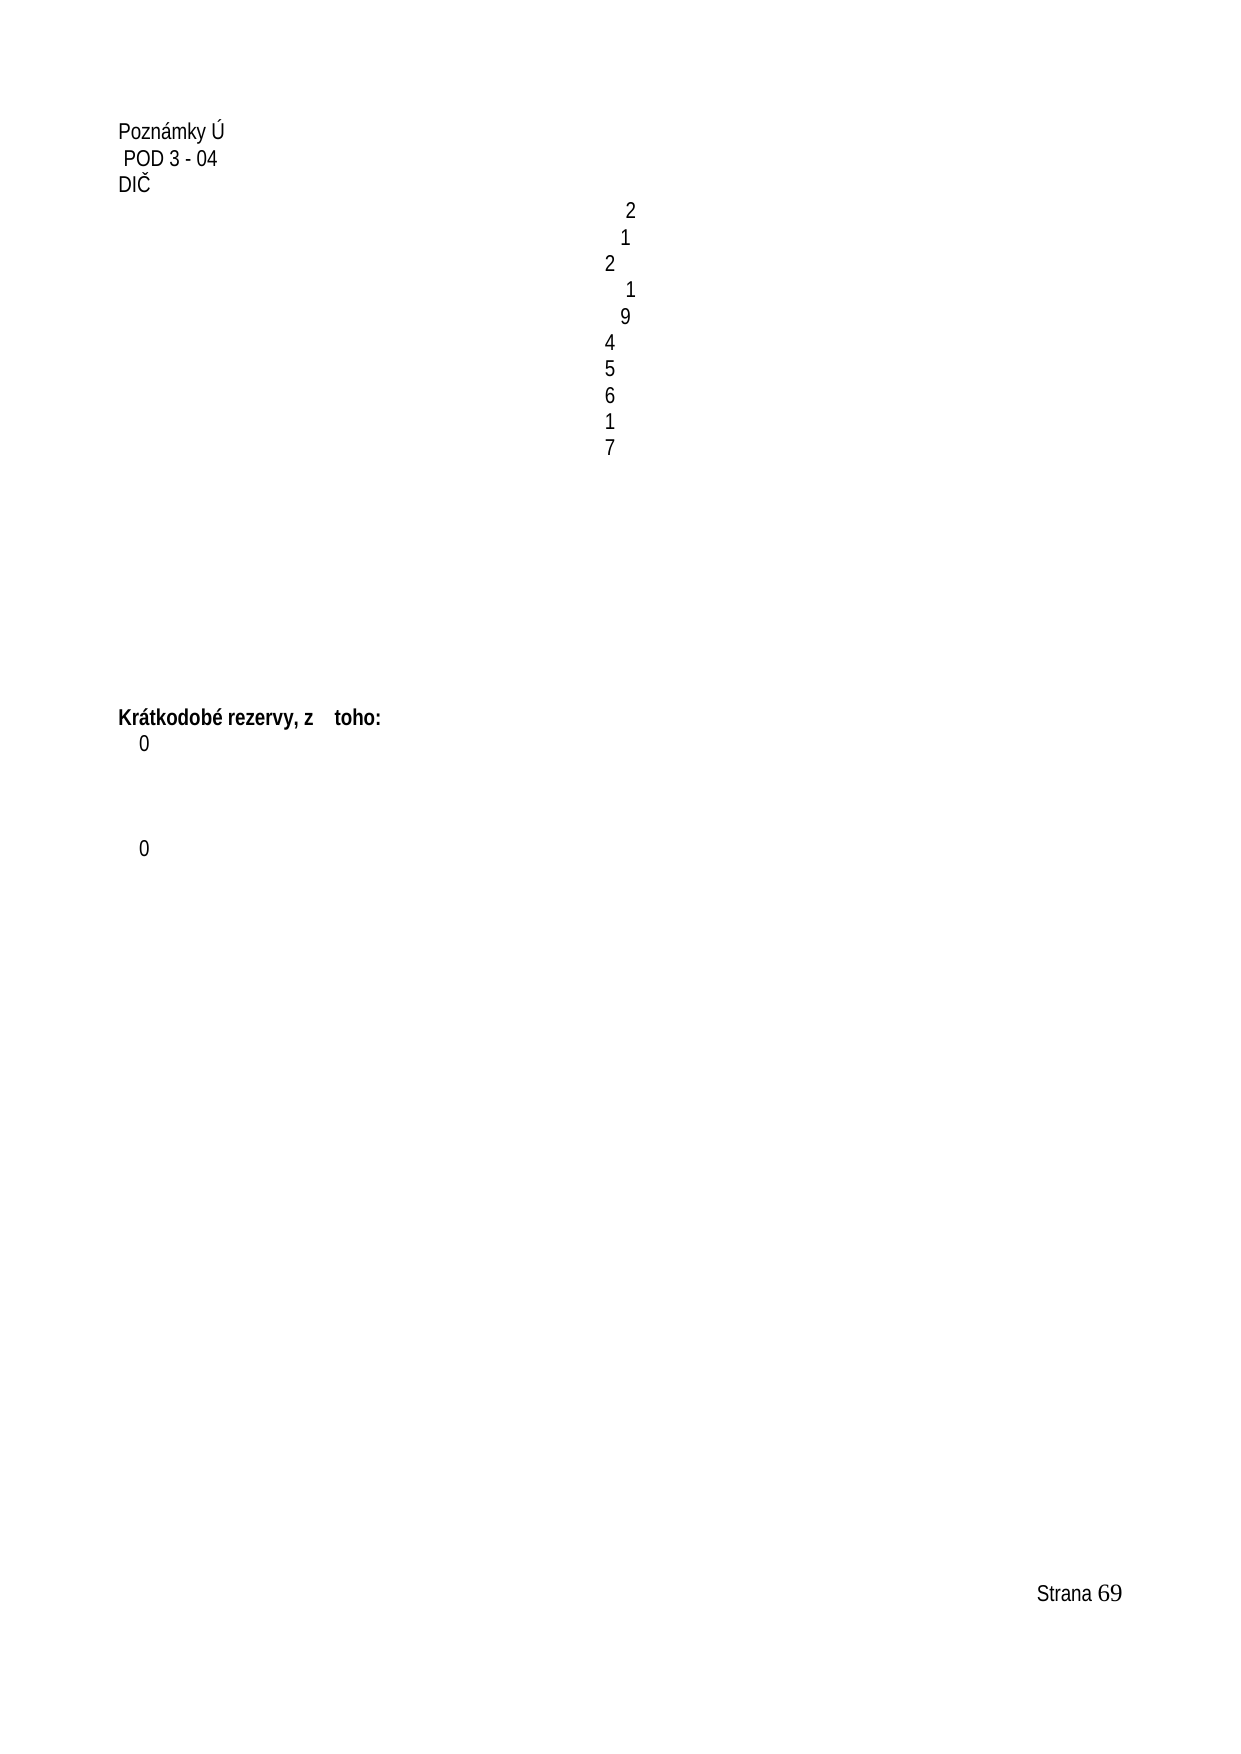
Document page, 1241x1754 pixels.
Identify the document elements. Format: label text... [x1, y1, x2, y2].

text 0 [118, 730, 1122, 756]
text Krátkodobé rezervy, z toho: [118, 704, 1122, 730]
text 0 [118, 835, 1122, 862]
